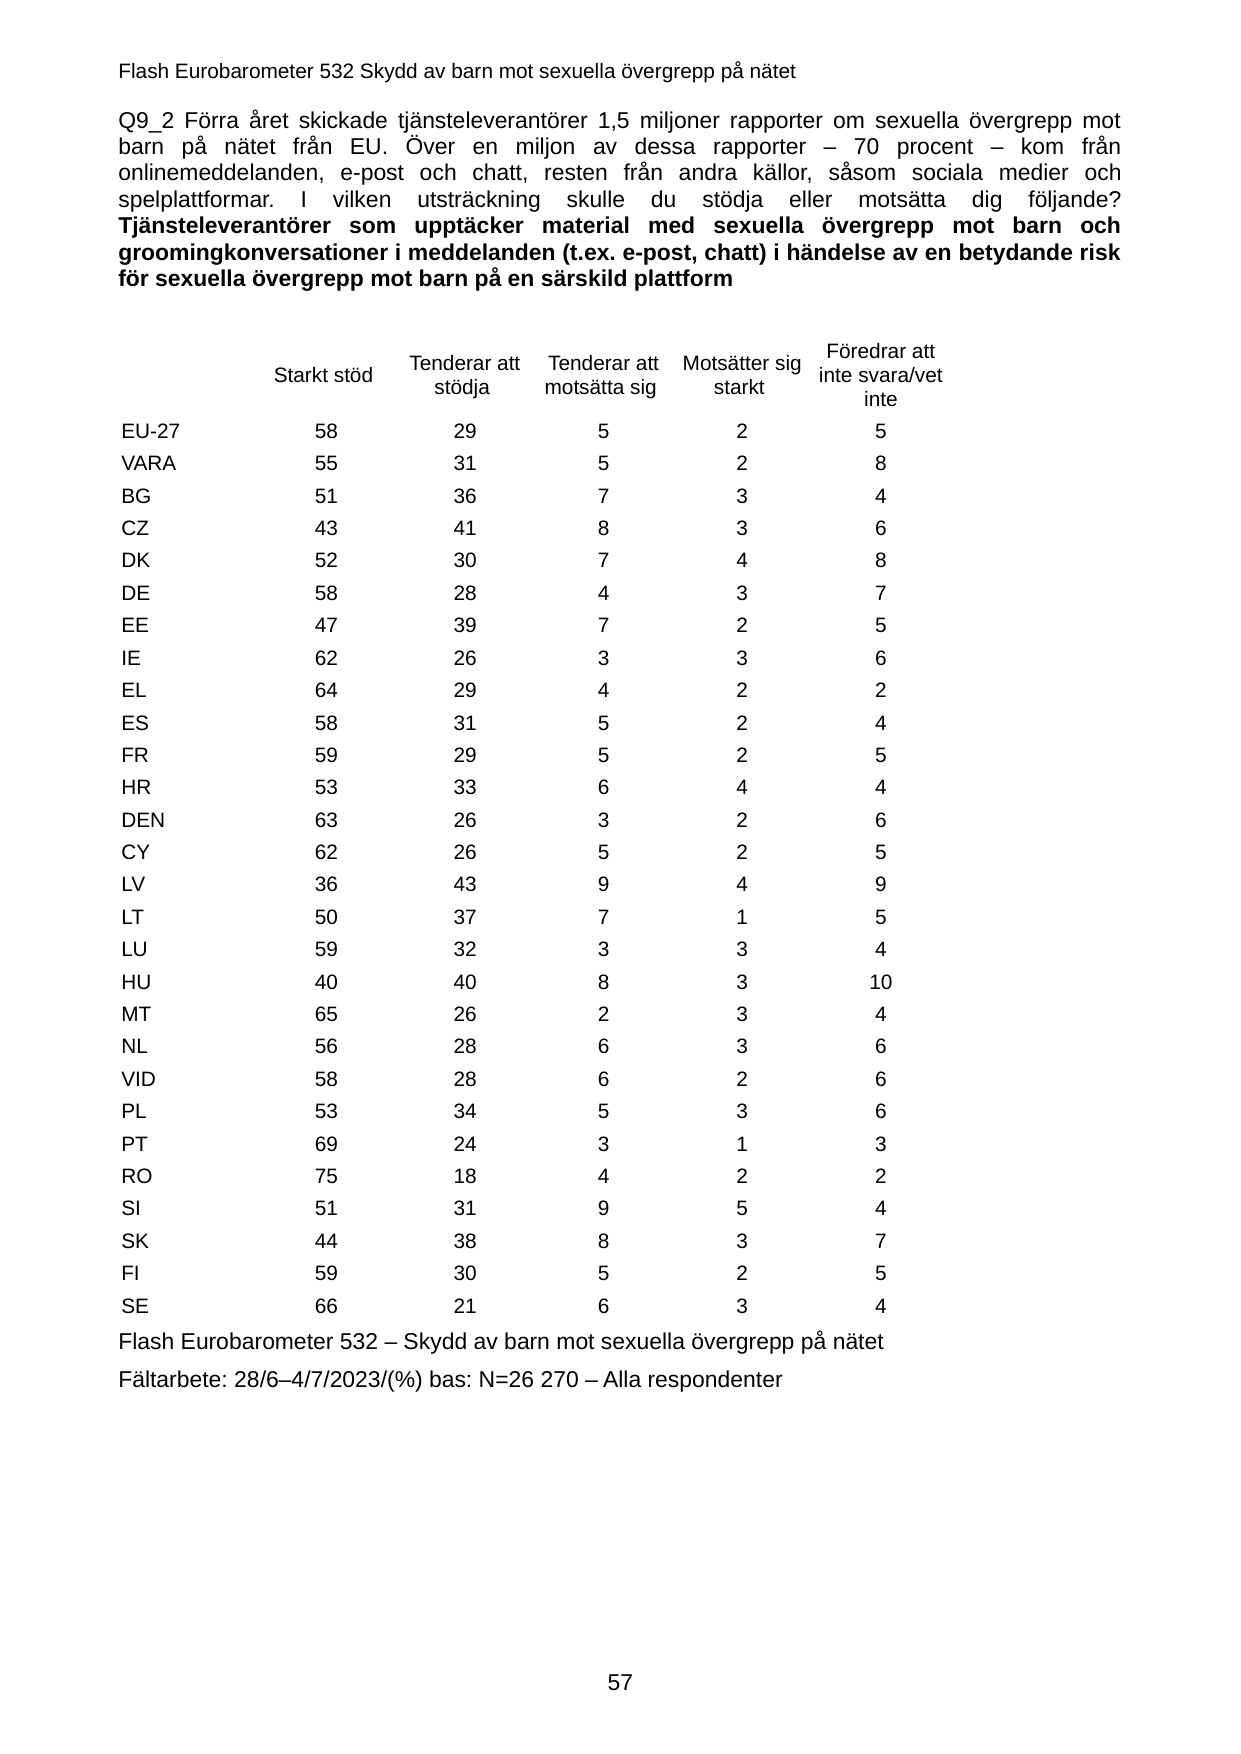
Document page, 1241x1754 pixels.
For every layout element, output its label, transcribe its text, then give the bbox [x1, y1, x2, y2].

table_cell 8 [534, 965, 673, 998]
table_cell 66 [257, 1289, 395, 1322]
table_cell 36 [257, 868, 395, 901]
table_cell 2 [673, 609, 811, 641]
table_cell SE [118, 1289, 257, 1322]
table_cell CY [118, 836, 257, 868]
table_cell 6 [534, 1063, 673, 1095]
table_cell 4 [534, 577, 673, 609]
table_cell 59 [257, 933, 395, 965]
table_cell 4 [811, 1192, 950, 1224]
table_cell VID [118, 1063, 257, 1095]
table_cell 5 [673, 1192, 811, 1224]
table_cell 8 [811, 447, 950, 479]
table_cell 4 [673, 771, 811, 803]
table_cell 5 [534, 836, 673, 868]
table_cell 26 [395, 641, 534, 674]
table_cell 58 [257, 1063, 395, 1095]
table_cell 43 [257, 512, 395, 544]
table_cell 4 [811, 479, 950, 512]
table_cell 75 [257, 1160, 395, 1192]
table_cell 4 [811, 706, 950, 738]
table_cell 5 [534, 447, 673, 479]
table_cell 2 [673, 1257, 811, 1289]
table_cell 9 [811, 868, 950, 901]
table_cell 30 [395, 544, 534, 577]
table_cell 52 [257, 544, 395, 577]
table_cell HU [118, 965, 257, 998]
table_cell 7 [811, 1225, 950, 1257]
table_cell 8 [811, 544, 950, 577]
table_cell 2 [811, 1160, 950, 1192]
table_cell RO [118, 1160, 257, 1192]
table_cell 5 [811, 836, 950, 868]
table_cell 24 [395, 1127, 534, 1160]
table_cell 28 [395, 577, 534, 609]
table_cell 4 [811, 1289, 950, 1322]
table_cell 31 [395, 447, 534, 479]
table_cell 32 [395, 933, 534, 965]
table_cell 63 [257, 803, 395, 836]
table_cell 40 [257, 965, 395, 998]
table_cell 50 [257, 901, 395, 933]
table_cell 28 [395, 1030, 534, 1062]
table_cell 3 [534, 933, 673, 965]
table_cell CZ [118, 512, 257, 544]
table_cell 8 [534, 1225, 673, 1257]
table_cell 56 [257, 1030, 395, 1062]
table_cell VARA [118, 447, 257, 479]
text Q9_2 Förra året skickade tjänsteleverantörer 1,5 miljoner rapporter om sexuella övergrepp mot barn på nätet från EU. Över en miljon av dessa rapporter – 70 procent – kom från onlinemeddelanden, e-post och chatt, resten från andra källor, såsom sociala medier och spelplattformar. I vilken utsträckning skulle du stödja eller motsätta dig följande? Tjänsteleverantörer som upptäcker material med sexuella övergrepp mot barn och groomingkonversationer i meddelanden (t.ex. e-post, chatt) i händelse av en betydande risk för sexuella övergrepp mot barn på en särskild plattform [118, 107, 1122, 291]
table_cell 26 [395, 836, 534, 868]
table_cell 59 [257, 1257, 395, 1289]
table_cell 2 [811, 674, 950, 706]
table_cell 3 [673, 998, 811, 1030]
table_cell PL [118, 1095, 257, 1127]
table_cell PT [118, 1127, 257, 1160]
table_cell 38 [395, 1225, 534, 1257]
table_cell 5 [811, 415, 950, 447]
table_cell 4 [673, 544, 811, 577]
table_cell 30 [395, 1257, 534, 1289]
table_cell 29 [395, 739, 534, 771]
table_cell 58 [257, 706, 395, 738]
table_cell 5 [811, 901, 950, 933]
table_cell 4 [811, 998, 950, 1030]
text Flash Eurobarometer 532 – Skydd av barn mot sexuella övergrepp på nätet [118, 1328, 1122, 1354]
table_cell 37 [395, 901, 534, 933]
table_cell 4 [534, 674, 673, 706]
table_cell 3 [673, 641, 811, 674]
table_cell 6 [811, 641, 950, 674]
table_cell 2 [673, 1063, 811, 1095]
table_cell 3 [534, 803, 673, 836]
table_cell 59 [257, 739, 395, 771]
table_header Starkt stöd [257, 335, 395, 414]
table_cell 2 [534, 998, 673, 1030]
table_cell 6 [811, 1063, 950, 1095]
table_cell LU [118, 933, 257, 965]
table_header Tenderar att motsätta sig [534, 335, 673, 414]
table_cell 21 [395, 1289, 534, 1322]
table_cell FI [118, 1257, 257, 1289]
table_cell 5 [534, 1095, 673, 1127]
table_cell ES [118, 706, 257, 738]
table_cell 31 [395, 706, 534, 738]
table_cell 3 [673, 1095, 811, 1127]
table_cell 18 [395, 1160, 534, 1192]
table_cell 65 [257, 998, 395, 1030]
table_cell 6 [534, 1289, 673, 1322]
table_cell 51 [257, 1192, 395, 1224]
table_cell 3 [673, 1225, 811, 1257]
table_cell 2 [673, 447, 811, 479]
table_cell NL [118, 1030, 257, 1062]
table_cell 62 [257, 836, 395, 868]
table_cell 33 [395, 771, 534, 803]
table_cell 2 [673, 739, 811, 771]
table_cell 55 [257, 447, 395, 479]
table_cell 47 [257, 609, 395, 641]
table_cell 6 [811, 512, 950, 544]
table_cell 31 [395, 1192, 534, 1224]
table_cell 3 [673, 479, 811, 512]
table_cell 26 [395, 998, 534, 1030]
table_cell 28 [395, 1063, 534, 1095]
table_cell 41 [395, 512, 534, 544]
table_cell 7 [534, 544, 673, 577]
table_cell 29 [395, 674, 534, 706]
table_cell FR [118, 739, 257, 771]
table_cell 6 [534, 1030, 673, 1062]
table_cell MT [118, 998, 257, 1030]
table_header Föredrar att inte svara/vet inte [811, 335, 950, 414]
table_cell 3 [534, 641, 673, 674]
table_header [118, 335, 257, 414]
table_cell BG [118, 479, 257, 512]
table_cell EL [118, 674, 257, 706]
table_cell 2 [673, 706, 811, 738]
table_cell 5 [811, 1257, 950, 1289]
table_cell 53 [257, 1095, 395, 1127]
table_cell 43 [395, 868, 534, 901]
table_cell DK [118, 544, 257, 577]
table_cell 8 [534, 512, 673, 544]
table_header Motsätter sig starkt [673, 335, 811, 414]
table_cell 5 [811, 609, 950, 641]
table_cell 4 [534, 1160, 673, 1192]
table_cell LV [118, 868, 257, 901]
table_cell HR [118, 771, 257, 803]
table_cell SK [118, 1225, 257, 1257]
table_cell DEN [118, 803, 257, 836]
table_cell 2 [673, 1160, 811, 1192]
table_cell DE [118, 577, 257, 609]
table_cell 9 [534, 1192, 673, 1224]
table_cell 2 [673, 803, 811, 836]
text Fältarbete: 28/6–4/7/2023/(%) bas: N=26 270 – Alla respondenter [118, 1366, 1122, 1392]
table_cell 7 [534, 609, 673, 641]
table_cell EU-27 [118, 415, 257, 447]
table_cell 2 [673, 836, 811, 868]
table_cell 62 [257, 641, 395, 674]
table_cell 69 [257, 1127, 395, 1160]
table_cell 3 [673, 1289, 811, 1322]
table_cell 40 [395, 965, 534, 998]
table_cell 58 [257, 577, 395, 609]
table_cell 34 [395, 1095, 534, 1127]
table_cell EE [118, 609, 257, 641]
table_cell IE [118, 641, 257, 674]
table_cell 5 [811, 739, 950, 771]
table_cell 3 [673, 512, 811, 544]
table_cell 6 [811, 1095, 950, 1127]
table_cell 3 [673, 933, 811, 965]
table_cell 3 [673, 965, 811, 998]
table_cell 2 [673, 674, 811, 706]
table_cell 5 [534, 739, 673, 771]
table_cell SI [118, 1192, 257, 1224]
table_cell 3 [811, 1127, 950, 1160]
table_cell 2 [673, 415, 811, 447]
table_cell LT [118, 901, 257, 933]
table_header Tenderar att stödja [395, 335, 534, 414]
table_cell 9 [534, 868, 673, 901]
table_cell 26 [395, 803, 534, 836]
table_cell 39 [395, 609, 534, 641]
table_cell 64 [257, 674, 395, 706]
table_cell 36 [395, 479, 534, 512]
table_cell 10 [811, 965, 950, 998]
table_cell 5 [534, 706, 673, 738]
table_cell 5 [534, 1257, 673, 1289]
table_cell 7 [534, 901, 673, 933]
table_cell 4 [811, 933, 950, 965]
table_cell 3 [673, 1030, 811, 1062]
table_cell 53 [257, 771, 395, 803]
table_cell 4 [811, 771, 950, 803]
table_cell 7 [534, 479, 673, 512]
table_cell 6 [811, 1030, 950, 1062]
table_cell 6 [811, 803, 950, 836]
table_cell 44 [257, 1225, 395, 1257]
table_cell 58 [257, 415, 395, 447]
table_cell 7 [811, 577, 950, 609]
table_cell 51 [257, 479, 395, 512]
table_cell 3 [673, 577, 811, 609]
table_cell 4 [673, 868, 811, 901]
table_cell 1 [673, 1127, 811, 1160]
table_cell 5 [534, 415, 673, 447]
table_cell 29 [395, 415, 534, 447]
table_cell 6 [534, 771, 673, 803]
table_cell 1 [673, 901, 811, 933]
table_cell 3 [534, 1127, 673, 1160]
